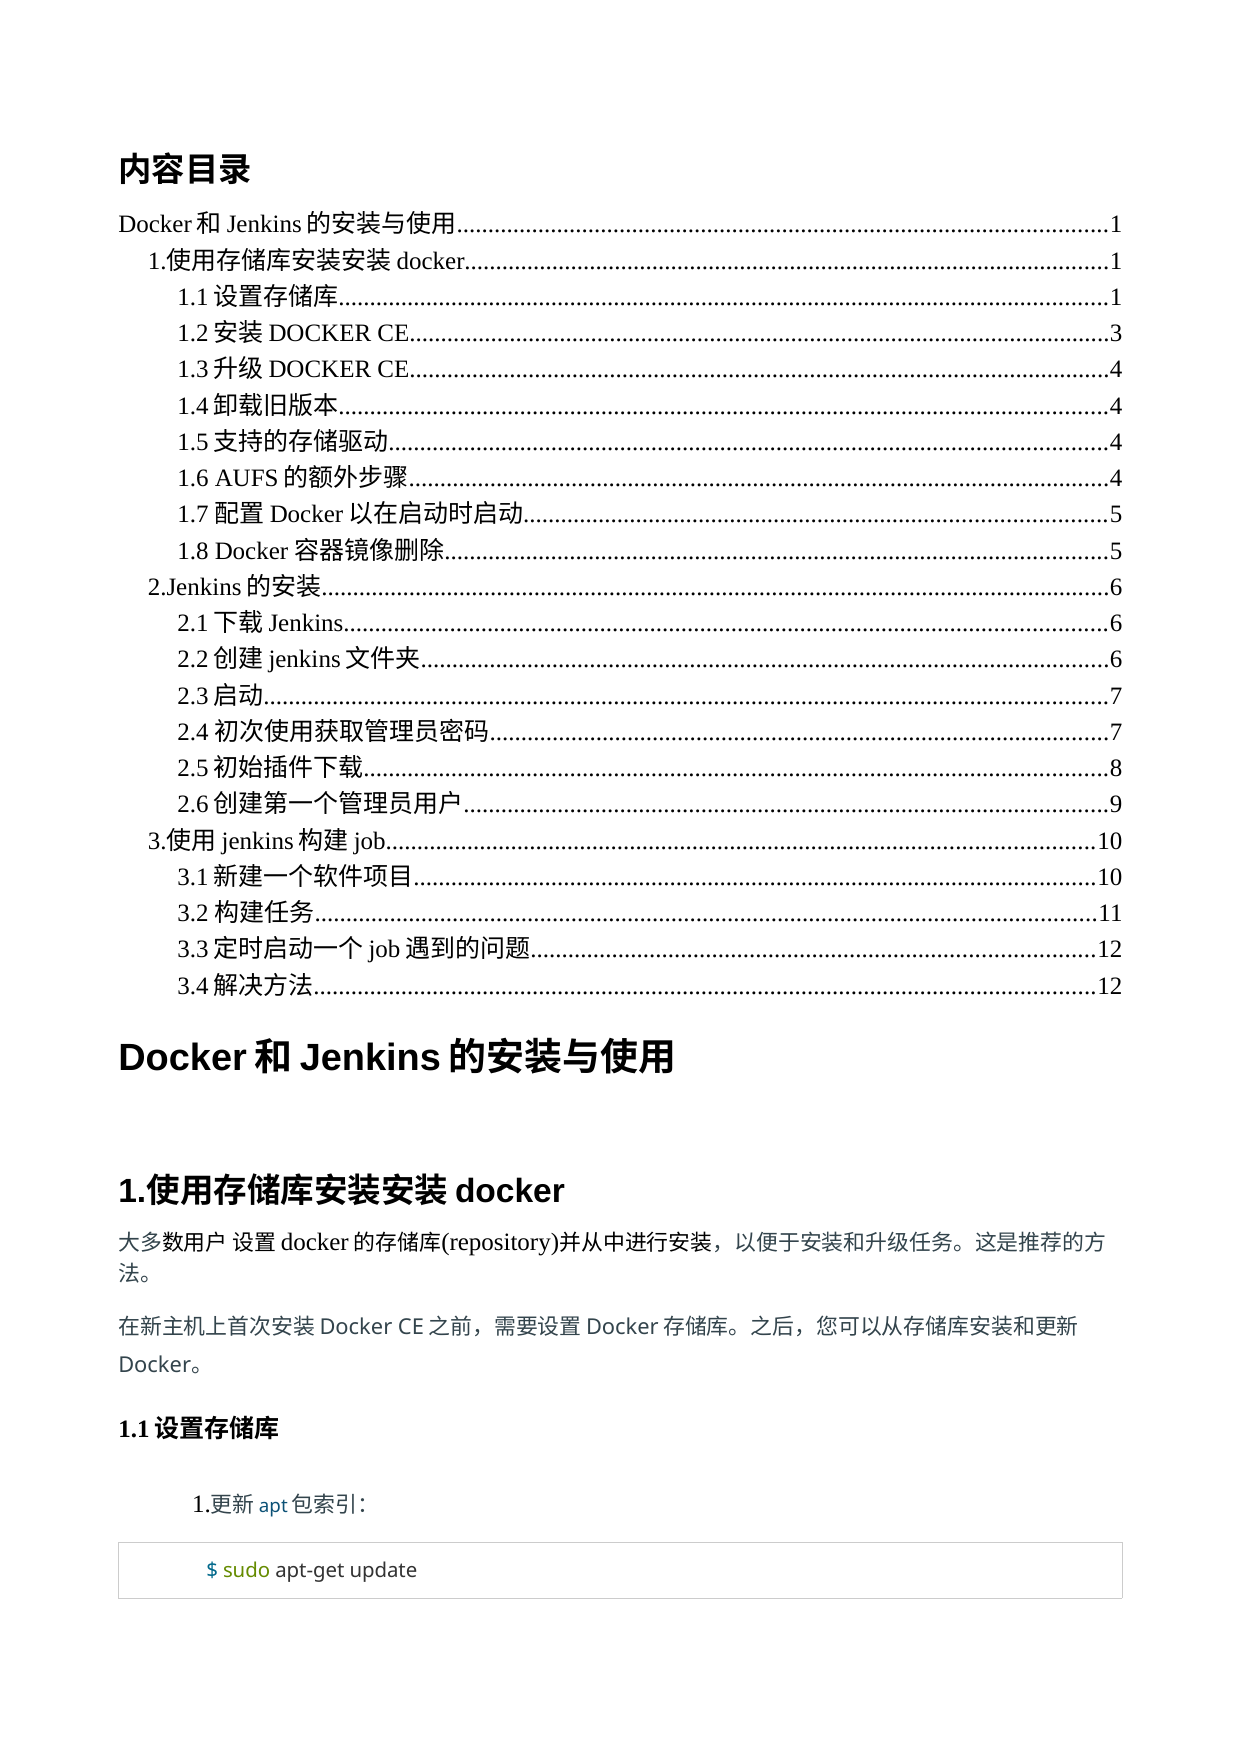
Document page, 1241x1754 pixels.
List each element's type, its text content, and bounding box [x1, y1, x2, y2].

text 2.Jenkins的安装 6 [148, 566, 1122, 603]
text 3.1新建一个软件项目 10 [177, 856, 1122, 893]
text 2.1下载Jenkins 6 [177, 603, 1122, 639]
text 3.2 构建任务 11 [177, 893, 1122, 929]
subtitle 1.使用存储库安装安装docker [118, 1164, 1122, 1212]
text 1.6 AUFS的额外步骤 4 [177, 458, 1122, 494]
text 2.5初始插件下载 8 [177, 748, 1122, 784]
text 1.7 配置Docker以在启动时启动 5 [177, 494, 1122, 530]
text 3.3定时启动一个job遇到的问题 12 [177, 929, 1122, 965]
text 1.使用存储库安装安装docker 1 [148, 240, 1122, 276]
text 1.8 Docker 容器镜像删除 5 [177, 530, 1122, 566]
text 2.3启动 7 [177, 675, 1122, 711]
subtitle 1.1设置存储库 [118, 1409, 1122, 1445]
list $ sudo apt-get update [119, 1543, 1122, 1598]
text 3.使用jenkins构建job 10 [148, 820, 1122, 856]
subtitle Docker和Jenkins的安装与使用 [118, 1026, 1122, 1081]
text 1.1设置存储库 1 [177, 276, 1122, 313]
text 2.4 初次使用获取管理员密码 7 [177, 711, 1122, 748]
subtitle 内容目录 [118, 143, 1122, 191]
text 1.3升级DOCKER CE 4 [177, 349, 1122, 385]
text 大多数用户 设置docker的存储库(repository)并从中进行安装，以便于安装和升级任务。这是推荐的方法。 [118, 1225, 1122, 1288]
text 1.5支持的存储驱动 4 [177, 421, 1122, 458]
text 1.2安装DOCKER CE 3 [177, 313, 1122, 349]
text 3.4解决方法 12 [177, 965, 1122, 1001]
text 2.6创建第一个管理员用户 9 [177, 784, 1122, 820]
text 1.4卸载旧版本 4 [177, 385, 1122, 421]
text 在新主机上首次安装Docker CE之前，需要设置Docker存储库。之后，您可以从存储库安装和更新Docker。 [118, 1304, 1122, 1379]
text 2.2创建jenkins文件夹 6 [177, 639, 1122, 675]
text Docker和Jenkins的安装与使用 1 [118, 204, 1122, 240]
list 更新apt包索引： [118, 1481, 1122, 1518]
